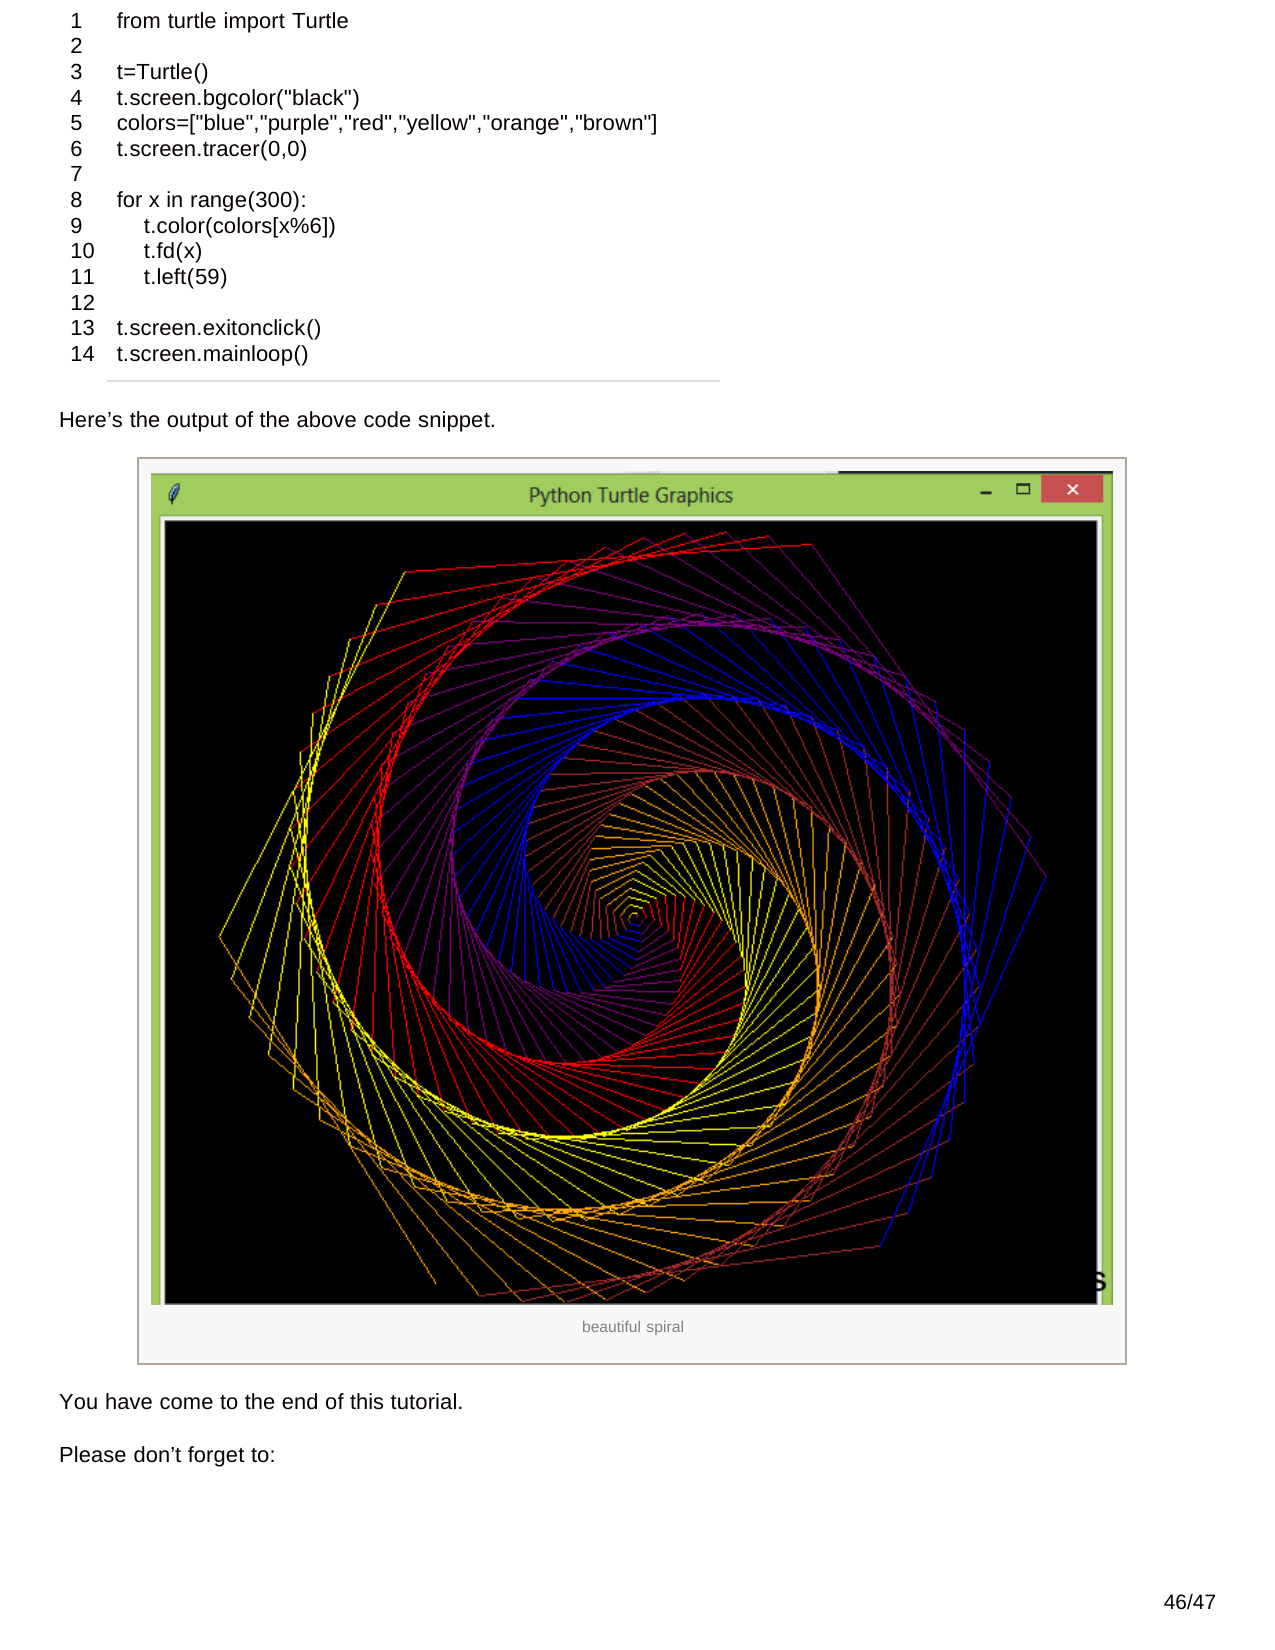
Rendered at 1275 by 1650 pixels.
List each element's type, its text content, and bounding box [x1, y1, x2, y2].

text 8 for x in range(300): [70, 187, 1229, 212]
text 12 [70, 289, 1229, 314]
picture [151, 471, 1113, 1305]
text 6 t.screen.tracer(0,0) [70, 136, 1229, 161]
text 14 t.screen.mainloop() [70, 341, 1229, 365]
text 10 t.fd(x) [70, 238, 1229, 263]
text 7 [70, 161, 1229, 186]
text You have come to the end of this tutorial. Please don’t forget to: [59, 1389, 470, 1467]
text Here’s the output of the above code snippet. [59, 406, 1229, 431]
text 11 t.left(59) [70, 264, 1229, 289]
text 5 colors=["blue","purple","red","yellow","orange","brown"] [70, 110, 1229, 135]
text 9 t.color(colors[x%6]) [70, 212, 1229, 238]
text 3 t=Turtle() [70, 59, 1229, 84]
text 1 from turtle import Turtle [70, 7, 1229, 33]
text 4 t.screen.bgcolor("black") [70, 84, 1229, 109]
text 2 [70, 33, 1229, 58]
text 13 t.screen.exitonclick() [70, 315, 1229, 340]
